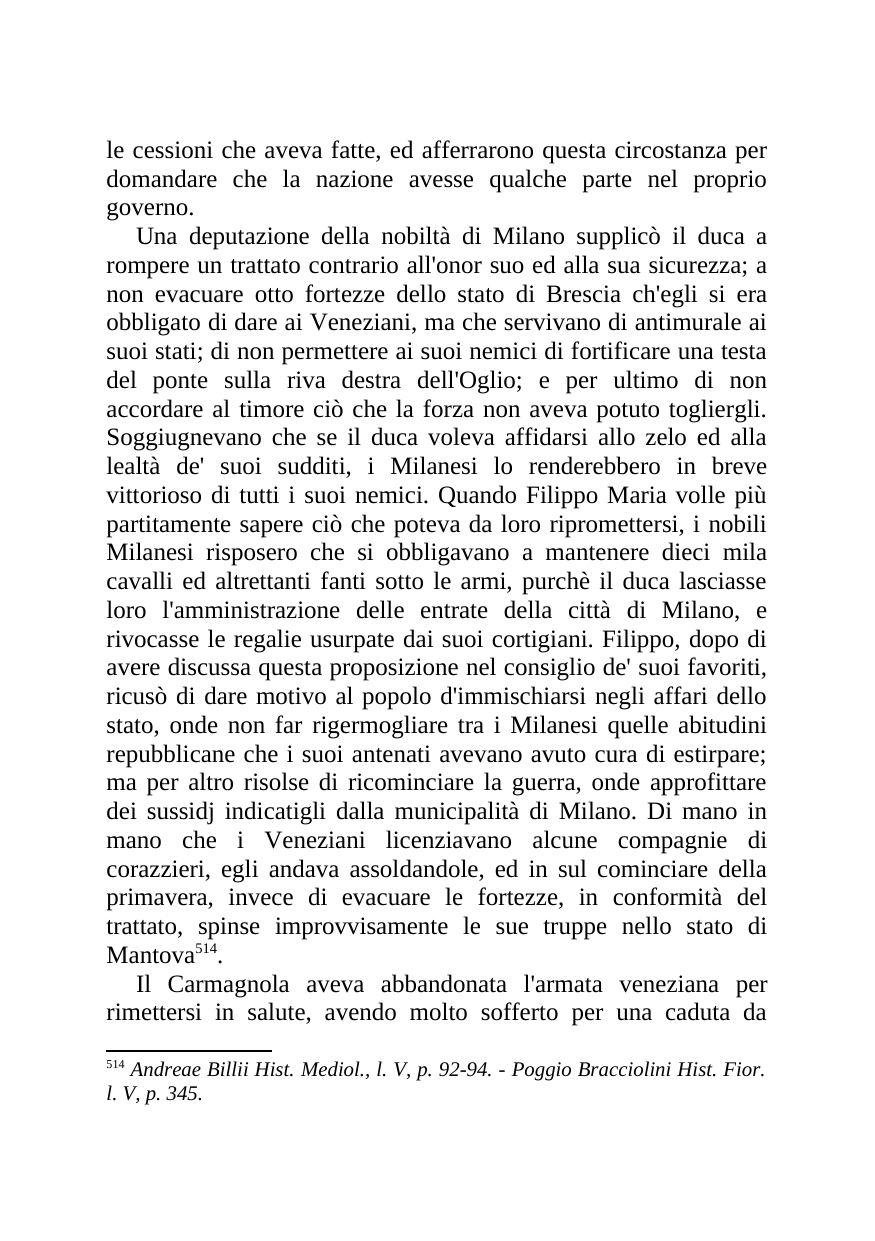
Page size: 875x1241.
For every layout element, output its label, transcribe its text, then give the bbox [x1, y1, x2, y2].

text le cessioni che aveva fatte, ed afferrarono questa circostanza per domandare che la nazione avesse qualche parte nel proprio governo. [106, 135, 768, 221]
text Andreae Billii Hist. Mediol., l. V, p. 92-94. - Poggio Bracciolini Hist. Fior. l. V, p. 345. [106, 1057, 768, 1105]
text Il Carmagnola aveva abbandonata l'armata veneziana per rimettersi in salute, avendo molto sofferto per una caduta da [106, 969, 768, 1026]
text Una deputazione della nobiltà di Milano supplicò il duca a rompere un trattato contrario all'onor suo ed alla sua sicurezza; a non evacuare otto fortezze dello stato di Brescia ch'egli si era obbligato di dare ai Veneziani, ma che servivano di antimurale ai suoi stati; di non permettere ai suoi nemici di fortificare una testa del ponte sulla riva destra dell'Oglio; e per ultimo di non accordare al timore ciò che la forza non aveva potuto togliergli. Soggiugnevano che se il duca voleva affidarsi allo zelo ed alla lealtà de' suoi sudditi, i Milanesi lo renderebbero in breve vittorioso di tutti i suoi nemici. Quando Filippo Maria volle più partitamente sapere ciò che poteva da loro ripromettersi, i nobili Milanesi risposero che si obbligavano a mantenere dieci mila cavalli ed altrettanti fanti sotto le armi, purchè il duca lasciasse loro l'amministrazione delle entrate della città di Milano, e rivocasse le regalie usurpate dai suoi cortigiani. Filippo, dopo di avere discussa questa proposizione nel consiglio de' suoi favoriti, ricusò di dare motivo al popolo d'immischiarsi negli affari dello stato, onde non far rigermogliare tra i Milanesi quelle abitudini repubblicane che i suoi antenati avevano avuto cura di estirpare; ma per altro risolse di ricominciare la guerra, onde approfittare dei sussidj indicatigli dalla municipalità di Milano. Di mano in mano che i Veneziani licenziavano alcune compagnie di corazzieri, egli andava assoldandole, ed in sul cominciare della primavera, invece di evacuare le fortezze, in conformità del trattato, spinse improvvisamente le sue truppe nello stato di Mantova. [106, 221, 768, 969]
